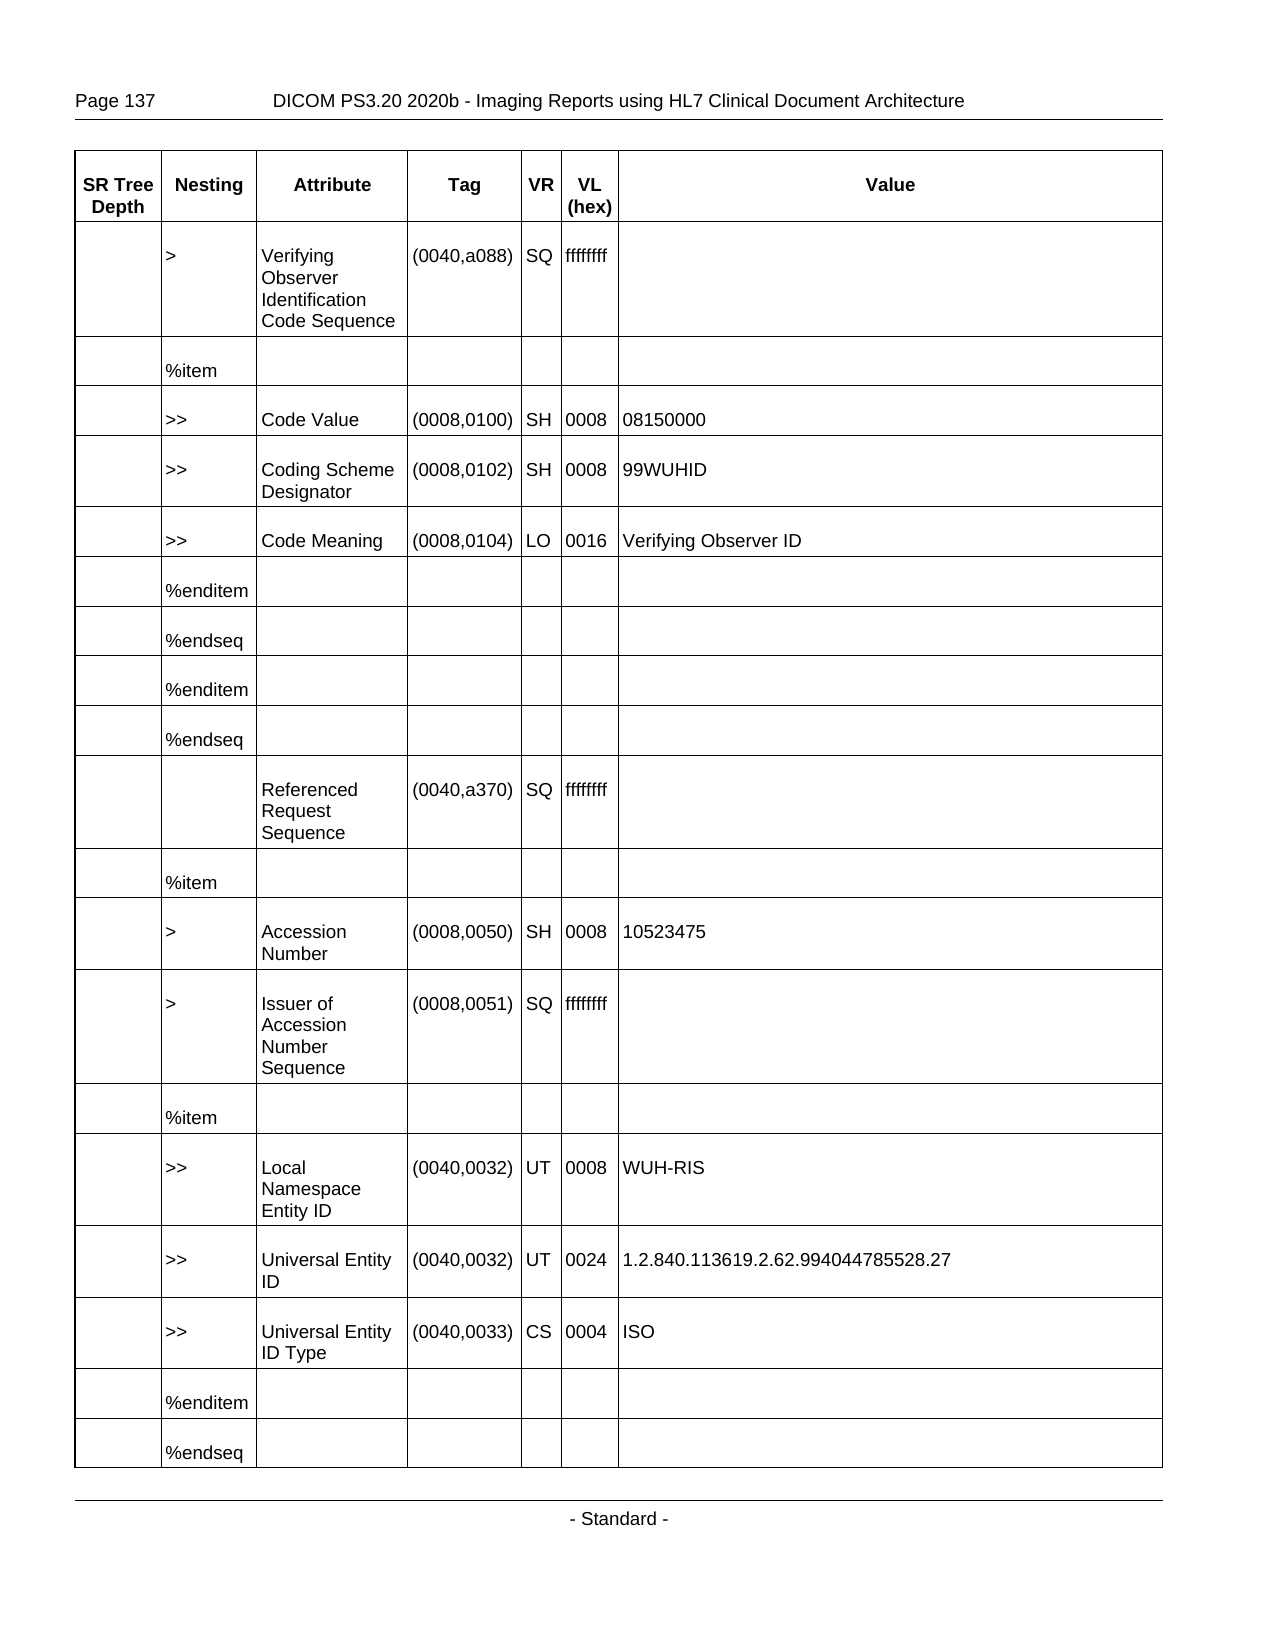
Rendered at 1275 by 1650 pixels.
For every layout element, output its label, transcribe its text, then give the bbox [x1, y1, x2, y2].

table_cell 0004 [562, 1298, 618, 1368]
table_cell 0024 [562, 1226, 618, 1297]
table_cell Verifying Observer Identification Code Sequence [257, 222, 407, 336]
table_cell 99WUHID [619, 436, 1162, 506]
table_cell [257, 1419, 407, 1467]
table_cell [619, 756, 1162, 847]
table_header SR Tree Depth [76, 151, 161, 221]
table_cell [76, 898, 161, 968]
table_cell [257, 706, 407, 755]
table_cell [76, 849, 161, 897]
table_cell Local Namespace Entity ID [257, 1134, 407, 1225]
table_cell Universal Entity ID Type [257, 1298, 407, 1368]
table_cell [562, 1419, 618, 1467]
table_cell %item [162, 1084, 256, 1132]
table_cell [408, 1369, 521, 1417]
table_cell %endseq [162, 607, 256, 655]
table_cell [408, 1419, 521, 1467]
table_cell [76, 1134, 161, 1225]
table_header Tag [408, 151, 521, 221]
table_cell SQ [522, 222, 561, 336]
table_cell ffffffff [562, 970, 618, 1083]
table_cell >> [162, 1134, 256, 1225]
table_cell Verifying Observer ID [619, 507, 1162, 556]
table_cell 0008 [562, 898, 618, 968]
table_cell [76, 436, 161, 506]
table_cell [408, 706, 521, 755]
table_cell 0016 [562, 507, 618, 556]
table_cell 10523475 [619, 898, 1162, 968]
table_cell (0040,a088) [408, 222, 521, 336]
table_cell [522, 1084, 561, 1132]
table_cell %item [162, 849, 256, 897]
table_cell (0008,0102) [408, 436, 521, 506]
table_header Value [619, 151, 1162, 221]
table_cell [76, 1226, 161, 1297]
table_cell 08150000 [619, 386, 1162, 435]
table_cell [76, 557, 161, 606]
table_cell > [162, 970, 256, 1083]
table_cell [408, 849, 521, 897]
table_cell [257, 337, 407, 385]
table_cell [76, 607, 161, 655]
table_cell SH [522, 898, 561, 968]
table_header VL (hex) [562, 151, 618, 221]
table_cell [162, 756, 256, 847]
table_cell [522, 1419, 561, 1467]
table_cell 0008 [562, 386, 618, 435]
table_cell >> [162, 507, 256, 556]
table_cell %endseq [162, 706, 256, 755]
table_cell [562, 656, 618, 705]
table_cell [257, 557, 407, 606]
table_cell [562, 849, 618, 897]
table_cell ffffffff [562, 756, 618, 847]
table_cell (0008,0104) [408, 507, 521, 556]
table_cell 0008 [562, 436, 618, 506]
table_cell [408, 1084, 521, 1132]
table_cell (0008,0050) [408, 898, 521, 968]
table_cell [408, 337, 521, 385]
table_cell (0040,0032) [408, 1226, 521, 1297]
table_cell [619, 337, 1162, 385]
table_cell SH [522, 386, 561, 435]
table_cell > [162, 898, 256, 968]
table_cell SQ [522, 970, 561, 1083]
table_cell >> [162, 1226, 256, 1297]
table_cell %item [162, 337, 256, 385]
table_cell [257, 607, 407, 655]
table_cell [76, 222, 161, 336]
table_cell [257, 1084, 407, 1132]
table_cell Referenced Request Sequence [257, 756, 407, 847]
table_cell >> [162, 436, 256, 506]
table_cell %enditem [162, 557, 256, 606]
table_cell [619, 557, 1162, 606]
table_cell UT [522, 1226, 561, 1297]
table_cell [619, 656, 1162, 705]
table_cell [562, 607, 618, 655]
table_cell >> [162, 386, 256, 435]
table_cell ISO [619, 1298, 1162, 1368]
table_cell %enditem [162, 1369, 256, 1417]
table_cell UT [522, 1134, 561, 1225]
table_cell [522, 607, 561, 655]
table_cell Coding Scheme Designator [257, 436, 407, 506]
table_cell WUH-RIS [619, 1134, 1162, 1225]
table_cell [562, 706, 618, 755]
table_cell (0040,a370) [408, 756, 521, 847]
table_header Nesting [162, 151, 256, 221]
table_cell [408, 557, 521, 606]
table_cell [76, 756, 161, 847]
table_cell [619, 1419, 1162, 1467]
table_cell %enditem [162, 656, 256, 705]
table_cell [76, 1419, 161, 1467]
table_cell [522, 557, 561, 606]
table_cell SH [522, 436, 561, 506]
table_cell [76, 1084, 161, 1132]
table_cell [619, 607, 1162, 655]
table_cell [562, 1369, 618, 1417]
table_cell LO [522, 507, 561, 556]
table_cell [619, 1084, 1162, 1132]
table_cell [562, 557, 618, 606]
table_cell [562, 1084, 618, 1132]
table_cell Universal Entity ID [257, 1226, 407, 1297]
table_cell [257, 656, 407, 705]
table_cell [76, 656, 161, 705]
table_cell ffffffff [562, 222, 618, 336]
table_cell [522, 656, 561, 705]
table_cell [76, 1369, 161, 1417]
table_cell [619, 970, 1162, 1083]
table_cell [562, 337, 618, 385]
table_header VR [522, 151, 561, 221]
table_cell [257, 1369, 407, 1417]
table_cell [522, 337, 561, 385]
table_cell (0008,0100) [408, 386, 521, 435]
table_cell Issuer of Accession Number Sequence [257, 970, 407, 1083]
table_cell [522, 1369, 561, 1417]
table_cell 0008 [562, 1134, 618, 1225]
table_cell Code Value [257, 386, 407, 435]
table_cell [619, 849, 1162, 897]
table_cell [76, 706, 161, 755]
table_cell %endseq [162, 1419, 256, 1467]
table_cell [619, 222, 1162, 336]
table_cell [76, 337, 161, 385]
table_header Attribute [257, 151, 407, 221]
table_cell 1.2.840.113619.2.62.994044785528.27 [619, 1226, 1162, 1297]
table_cell [522, 849, 561, 897]
table_cell Accession Number [257, 898, 407, 968]
table_cell [619, 706, 1162, 755]
table_cell (0008,0051) [408, 970, 521, 1083]
table_cell [522, 706, 561, 755]
table_cell [76, 507, 161, 556]
table_cell Code Meaning [257, 507, 407, 556]
table_cell [408, 656, 521, 705]
table_cell [619, 1369, 1162, 1417]
table_cell [76, 970, 161, 1083]
table_cell [408, 607, 521, 655]
table_cell [76, 1298, 161, 1368]
table_cell [76, 386, 161, 435]
table_cell [257, 849, 407, 897]
table_cell SQ [522, 756, 561, 847]
table_cell (0040,0033) [408, 1298, 521, 1368]
table_cell >> [162, 1298, 256, 1368]
table_cell (0040,0032) [408, 1134, 521, 1225]
table_cell CS [522, 1298, 561, 1368]
table_cell > [162, 222, 256, 336]
